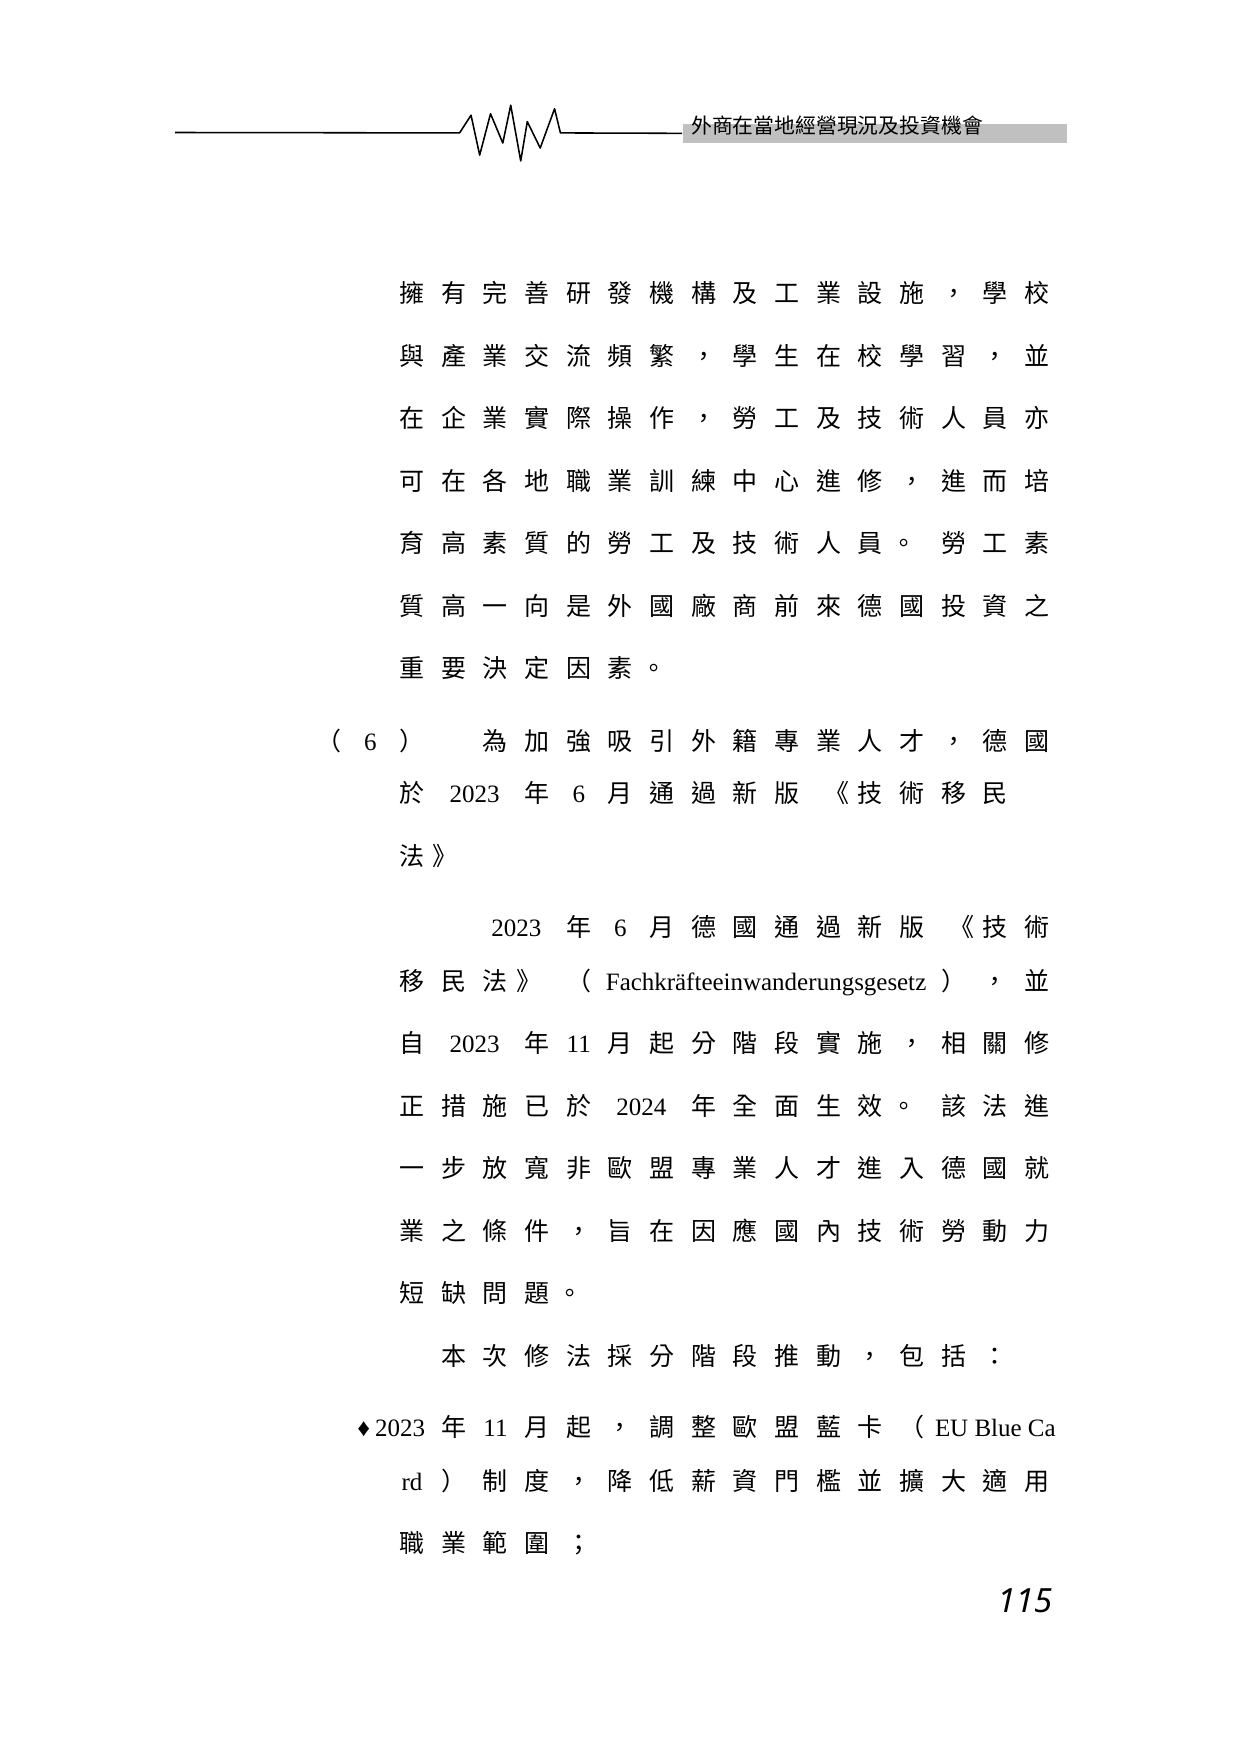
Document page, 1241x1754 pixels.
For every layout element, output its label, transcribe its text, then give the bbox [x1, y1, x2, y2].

text 本次修法採分階段推動，包括： [367, 1313, 1058, 1375]
text 擁有完善研發機構及工業設施，學校與產業交流頻繁，學生在校學習，並在企業實際操作，勞工及技術人員亦可在各地職業訓練中心進修，進而培育高素質的勞工及技術人員。勞工素質高一向是外國廠商前來德國投資之重要決定因素。 [306, 250, 1058, 688]
text （6） 為加強吸引外籍專業人才，德國於2023年6月通過新版《技術移民法》 [306, 688, 1058, 875]
text ♦ 2023年11月起，調整歐盟藍卡（EU Blue Card）制度，降低薪資門檻並擴大適用職業範圍； [330, 1375, 1058, 1563]
text 2023年6月德國通過新版《技術移民法》（Fachkräfteeinwanderungsgesetz），並自2023年11月起分階段實施，相關修正措施已於2024年全面生效。該法進一步放寬非歐盟專業人才進入德國就業之條件，旨在因應國內技術勞動力短缺問題。 [306, 875, 1058, 1313]
